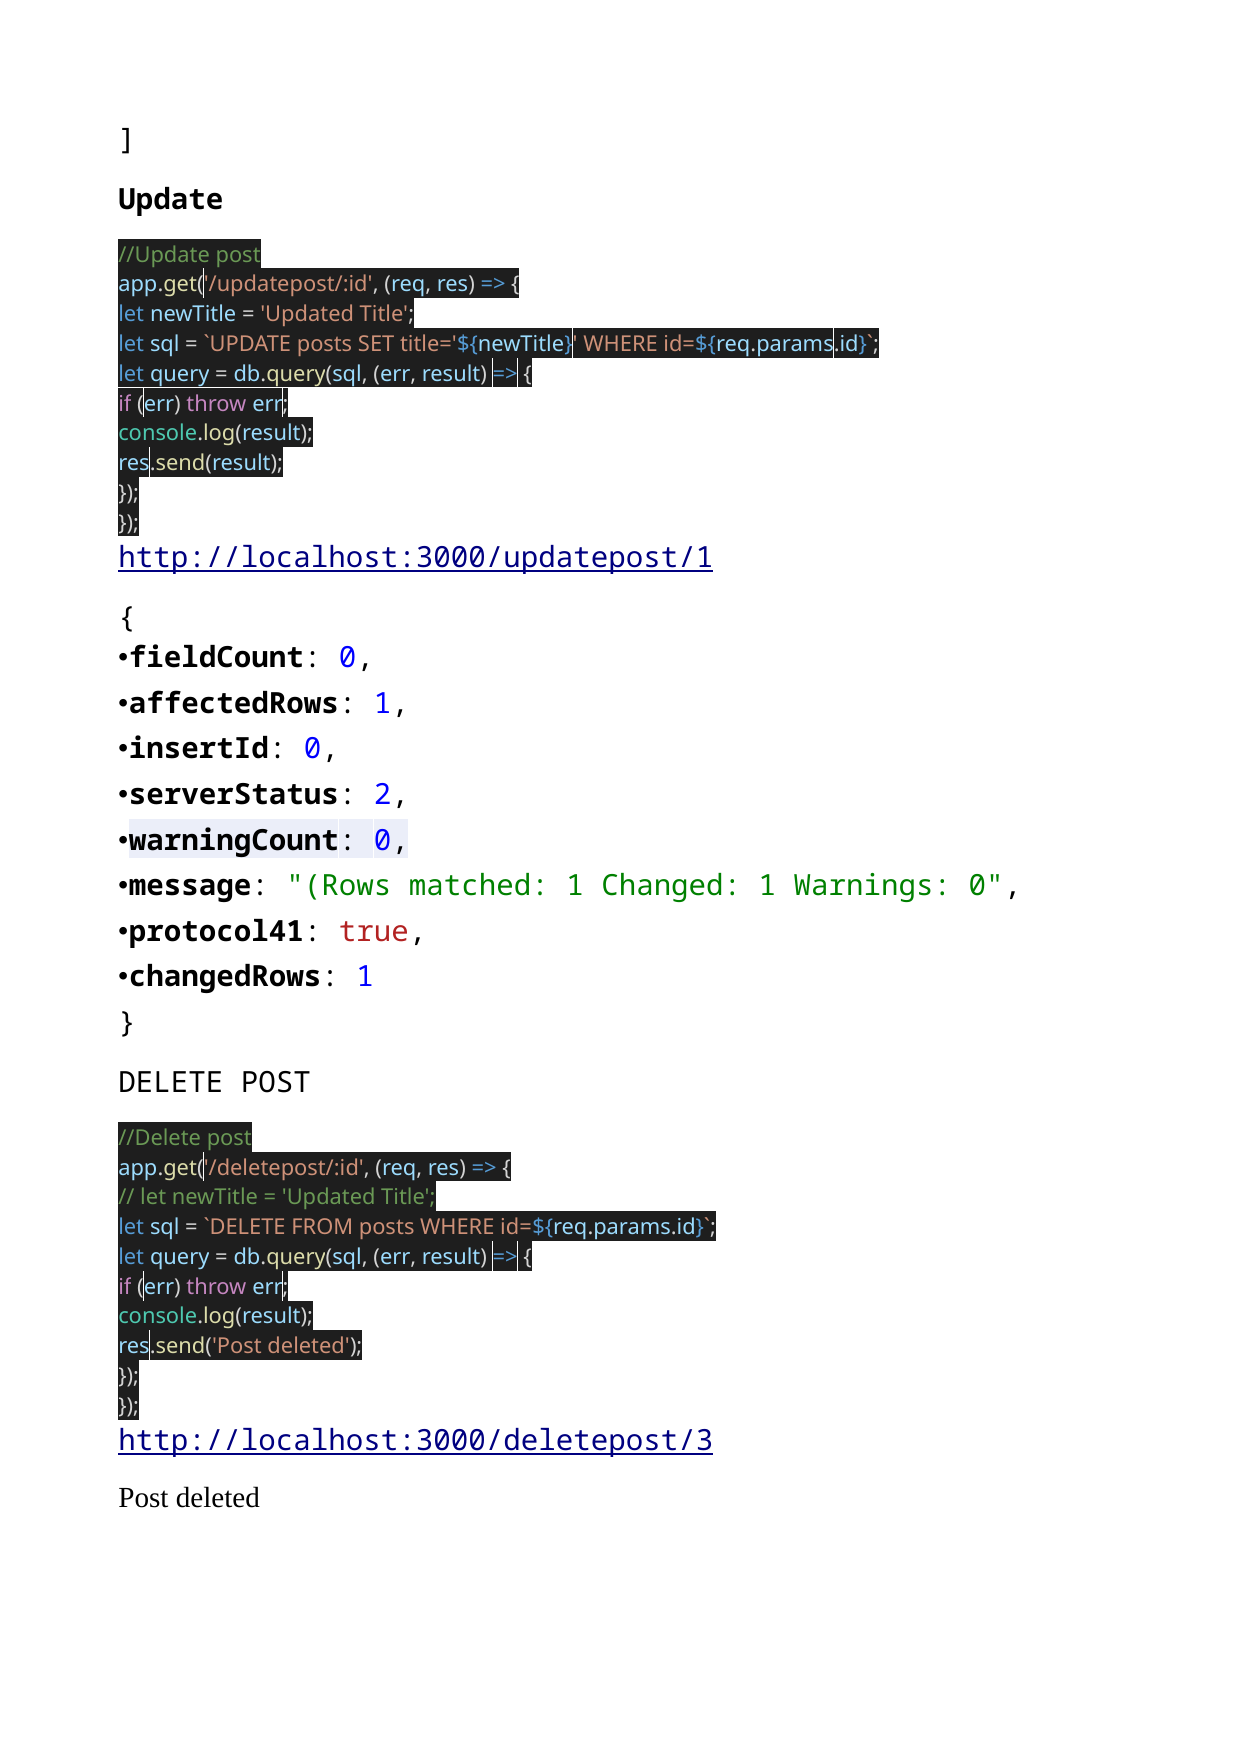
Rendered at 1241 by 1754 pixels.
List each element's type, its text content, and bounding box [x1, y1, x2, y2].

text app.get('/updatepost/:id', (req, res) => { [118, 268, 1122, 298]
text let sql = `DELETE FROM posts WHERE id=${req.params.id}`; [118, 1211, 1122, 1241]
text }); [118, 477, 1122, 507]
text }); [118, 507, 1122, 536]
text ] [118, 118, 1122, 158]
list fieldCount: 0, [118, 636, 1122, 676]
text Update [118, 178, 1122, 218]
list insertId: 0, [118, 728, 1122, 767]
text let query = db.query(sql, (err, result) => { [118, 358, 1122, 387]
text // let newTitle = 'Updated Title'; [118, 1181, 1122, 1211]
list warningCount: 0, [118, 819, 1122, 858]
list serverStatus: 2, [118, 773, 1122, 813]
text if (err) throw err; [118, 1271, 1122, 1301]
text console.log(result); [118, 1301, 1122, 1330]
text //Delete post [118, 1122, 1122, 1152]
text http://localhost:3000/updatepost/1 [118, 536, 1122, 576]
text if (err) throw err; [118, 387, 1122, 417]
text //Update post [118, 238, 1122, 268]
list affectedRows: 1, [118, 682, 1122, 722]
text let sql = `UPDATE posts SET title='${newTitle}' WHERE id=${req.params.id}`; [118, 328, 1122, 358]
text { [118, 597, 1122, 636]
text res.send(result); [118, 447, 1122, 477]
list message: "(Rows matched: 1 Changed: 1 Warnings: 0", [118, 864, 1122, 904]
text } [118, 1001, 1122, 1041]
text DELETE POST [118, 1062, 1122, 1101]
text }); [118, 1390, 1122, 1420]
list protocol41: true, [118, 910, 1122, 950]
text app.get('/deletepost/:id', (req, res) => { [118, 1152, 1122, 1181]
text res.send('Post deleted'); [118, 1330, 1122, 1360]
text let newTitle = 'Updated Title'; [118, 298, 1122, 328]
text http://localhost:3000/deletepost/3 [118, 1420, 1122, 1459]
text console.log(result); [118, 417, 1122, 447]
text let query = db.query(sql, (err, result) => { [118, 1241, 1122, 1271]
text }); [118, 1360, 1122, 1390]
text Post deleted [118, 1480, 1122, 1513]
list changedRows: 1 [118, 956, 1122, 995]
